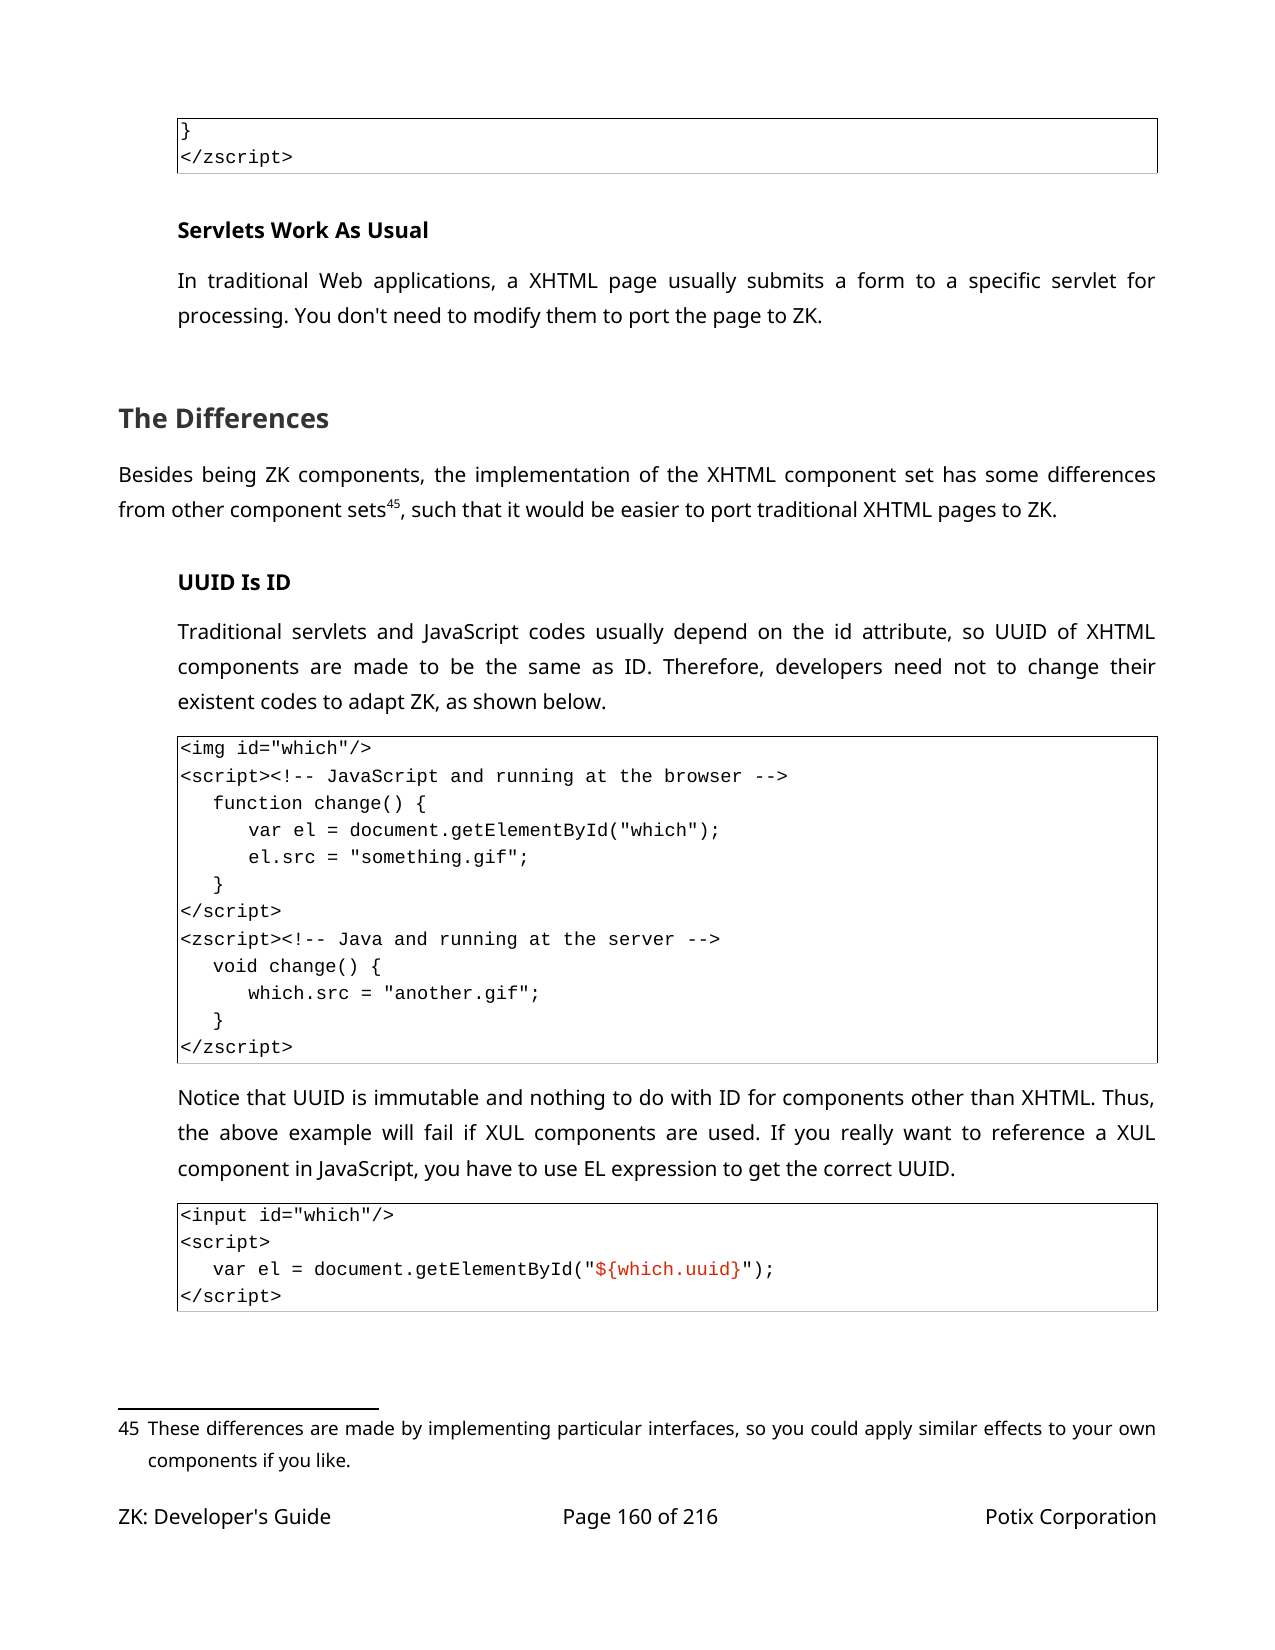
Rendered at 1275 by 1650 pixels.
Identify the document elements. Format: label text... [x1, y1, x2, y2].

text In traditional Web applications, a XHTML page usually submits a form to a specific servlet for processing. You don't need to modify them to port the page to ZK. [177, 266, 1157, 329]
text } [178, 1008, 1157, 1032]
text el.src = "something.gif"; [178, 845, 1157, 869]
text <img id="which"/> [178, 737, 1157, 761]
subtitle The Differences [118, 400, 1157, 437]
text var el = document.getElementById("which"); [178, 818, 1157, 842]
text </zscript> [178, 145, 1157, 173]
text Traditional servlets and JavaScript codes usually depend on the id attribute, so UUID of XHTML components are made to be the same as ID. Therefore, developers need not to change their existent codes to adapt ZK, as shown below. [177, 617, 1157, 716]
text </zscript> [178, 1035, 1157, 1063]
text <script> [178, 1230, 1157, 1254]
text These differences are made by implementing particular interfaces, so you could apply similar effects to your own components if you like. [118, 1416, 1157, 1473]
text var el = document.getElementById("${which.uuid}"); [178, 1257, 1157, 1281]
text Notice that UUID is immutable and nothing to do with ID for components other than XHTML. Thus, the above example will fail if XUL components are used. If you really want to reference a XUL component in JavaScript, you have to use EL expression to get the correct UUID. [177, 1083, 1157, 1182]
text Besides being ZK components, the implementation of the XHTML component set has some differences from other component sets, such that it would be easier to port traditional XHTML pages to ZK. [118, 460, 1157, 524]
subtitle UUID Is ID [177, 566, 1157, 596]
text which.src = "another.gif"; [178, 981, 1157, 1005]
text <input id="which"/> [178, 1204, 1157, 1227]
text <zscript><!-- Java and running at the server --> [178, 927, 1157, 951]
text <script><!-- JavaScript and running at the browser --> [178, 763, 1157, 788]
text } [178, 119, 1157, 142]
text </script> [178, 1284, 1157, 1311]
text void change() { [178, 954, 1157, 978]
subtitle Servlets Work As Usual [177, 215, 1157, 245]
text } [178, 872, 1157, 896]
text </script> [178, 899, 1157, 924]
text function change() { [178, 791, 1157, 815]
